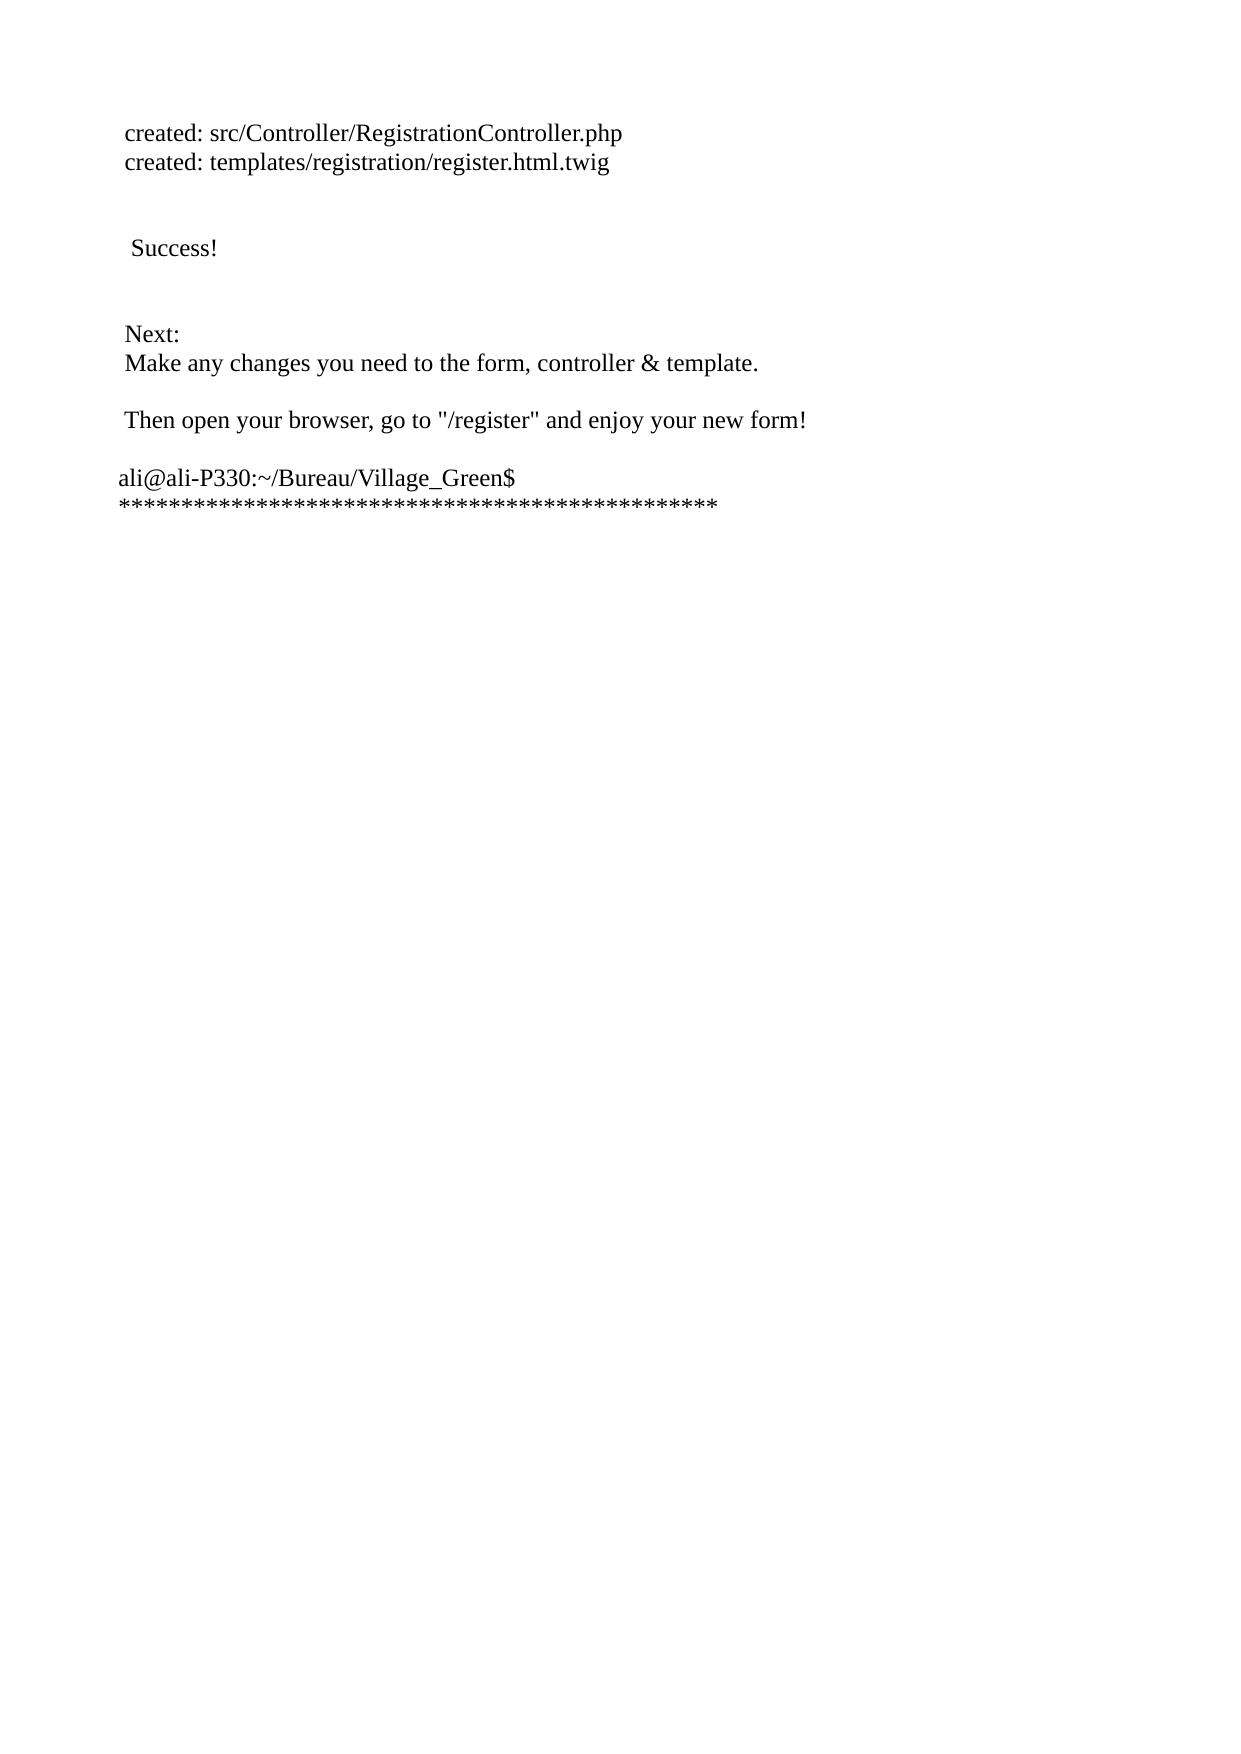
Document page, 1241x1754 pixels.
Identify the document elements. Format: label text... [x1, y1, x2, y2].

text created: templates/registration/register.html.twig [118, 147, 1122, 176]
text Next: [118, 319, 1122, 348]
text Success! [118, 233, 1122, 262]
text Make any changes you need to the form, controller & template. [118, 348, 1122, 377]
text ************************************************ [118, 492, 1122, 521]
text Then open your browser, go to "/register" and enjoy your new form! [118, 406, 1122, 434]
text created: src/Controller/RegistrationController.php [118, 118, 1122, 147]
text ali@ali-P330:~/Bureau/Village_Green$ [118, 463, 1122, 492]
